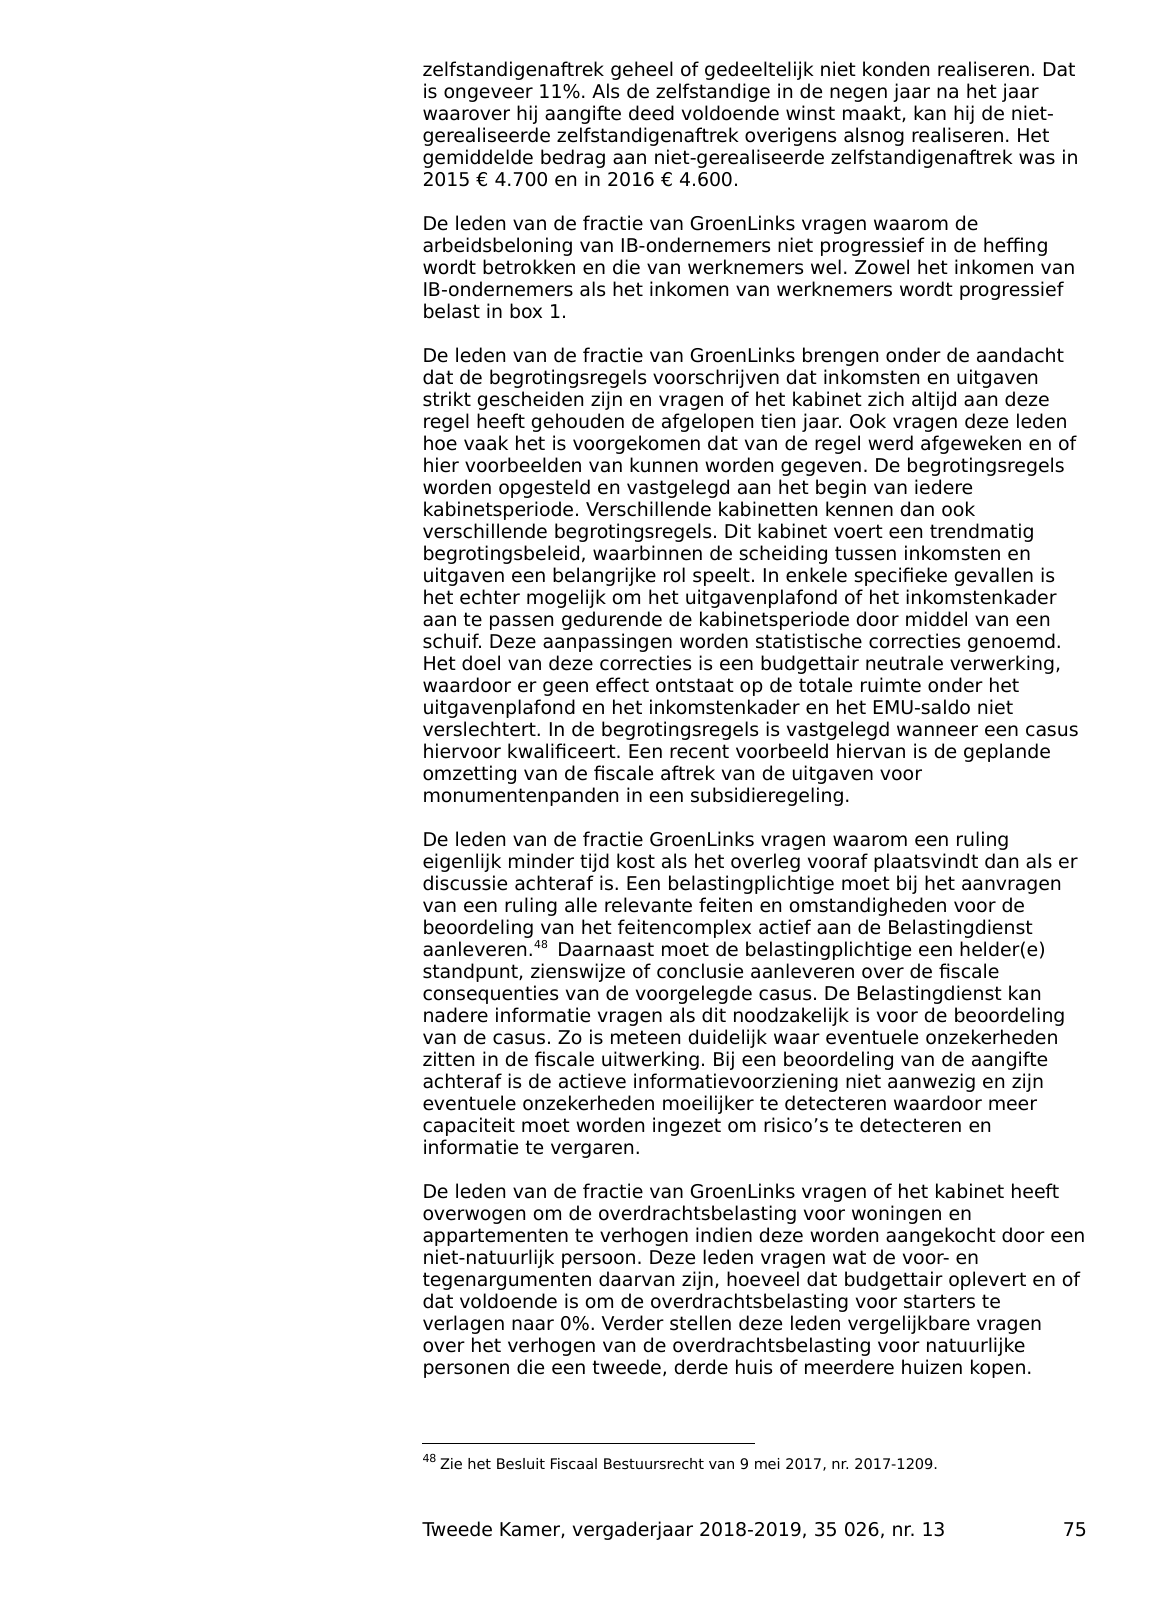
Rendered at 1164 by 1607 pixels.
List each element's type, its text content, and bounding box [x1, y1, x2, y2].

text zelfstandigenaftrek geheel of gedeeltelijk niet konden realiseren. Dat is ongeveer 11%. Als de zelfstandige in de negen jaar na het jaar waarover hij aangifte deed voldoende winst maakt, kan hij de niet-gerealiseerde zelfstandigenaftrek overigens alsnog realiseren. Het gemiddelde bedrag aan niet-gerealiseerde zelfstandigenaftrek was in 2015 € 4.700 en in 2016 € 4.600. [422, 59, 1087, 191]
text De leden van de fractie van GroenLinks brengen onder de aandacht dat de begrotingsregels voorschrijven dat inkomsten en uitgaven strikt gescheiden zijn en vragen of het kabinet zich altijd aan deze regel heeft gehouden de afgelopen tien jaar. Ook vragen deze leden hoe vaak het is voorgekomen dat van de regel werd afgeweken en of hier voorbeelden van kunnen worden gegeven. De begrotingsregels worden opgesteld en vastgelegd aan het begin van iedere kabinetsperiode. Verschillende kabinetten kennen dan ook verschillende begrotingsregels. Dit kabinet voert een trendmatig begrotingsbeleid, waarbinnen de scheiding tussen inkomsten en uitgaven een belangrijke rol speelt. In enkele specifieke gevallen is het echter mogelijk om het uitgavenplafond of het inkomstenkader aan te passen gedurende de kabinetsperiode door middel van een schuif. Deze aanpassingen worden statistische correcties genoemd. Het doel van deze correcties is een budgettair neutrale verwerking, waardoor er geen effect ontstaat op de totale ruimte onder het uitgavenplafond en het inkomstenkader en het EMU-saldo niet verslechtert. In de begrotingsregels is vastgelegd wanneer een casus hiervoor kwalificeert. Een recent voorbeeld hiervan is de geplande omzetting van de fiscale aftrek van de uitgaven voor monumentenpanden in een subsidieregeling. [422, 345, 1087, 807]
text De leden van de fractie van GroenLinks vragen waarom de arbeidsbeloning van IB-ondernemers niet progressief in de heffing wordt betrokken en die van werknemers wel. Zowel het inkomen van IB-ondernemers als het inkomen van werknemers wordt progressief belast in box 1. [422, 213, 1087, 323]
text Zie het Besluit Fiscaal Bestuursrecht van 9 mei 2017, nr. 2017-1209. [422, 1452, 1087, 1474]
text De leden van de fractie GroenLinks vragen waarom een ruling eigenlijk minder tijd kost als het overleg vooraf plaatsvindt dan als er discussie achteraf is. Een belastingplichtige moet bij het aanvragen van een ruling alle relevante feiten en omstandigheden voor de beoordeling van het feitencomplex actief aan de Belastingdienst aanleveren. Daarnaast moet de belastingplichtige een helder(e) standpunt, zienswijze of conclusie aanleveren over de fiscale consequenties van de voorgelegde casus. De Belastingdienst kan nadere informatie vragen als dit noodzakelijk is voor de beoordeling van de casus. Zo is meteen duidelijk waar eventuele onzekerheden zitten in de fiscale uitwerking. Bij een beoordeling van de aangifte achteraf is de actieve informatievoorziening niet aanwezig en zijn eventuele onzekerheden moeilijker te detecteren waardoor meer capaciteit moet worden ingezet om risico’s te detecteren en informatie te vergaren. [422, 829, 1087, 1159]
text De leden van de fractie van GroenLinks vragen of het kabinet heeft overwogen om de overdrachtsbelasting voor woningen en appartementen te verhogen indien deze worden aangekocht door een niet-natuurlijk persoon. Deze leden vragen wat de voor- en tegenargumenten daarvan zijn, hoeveel dat budgettair oplevert en of dat voldoende is om de overdrachtsbelasting voor starters te verlagen naar 0%. Verder stellen deze leden vergelijkbare vragen over het verhogen van de overdrachtsbelasting voor natuurlijke personen die een tweede, derde huis of meerdere huizen kopen. [422, 1181, 1087, 1379]
